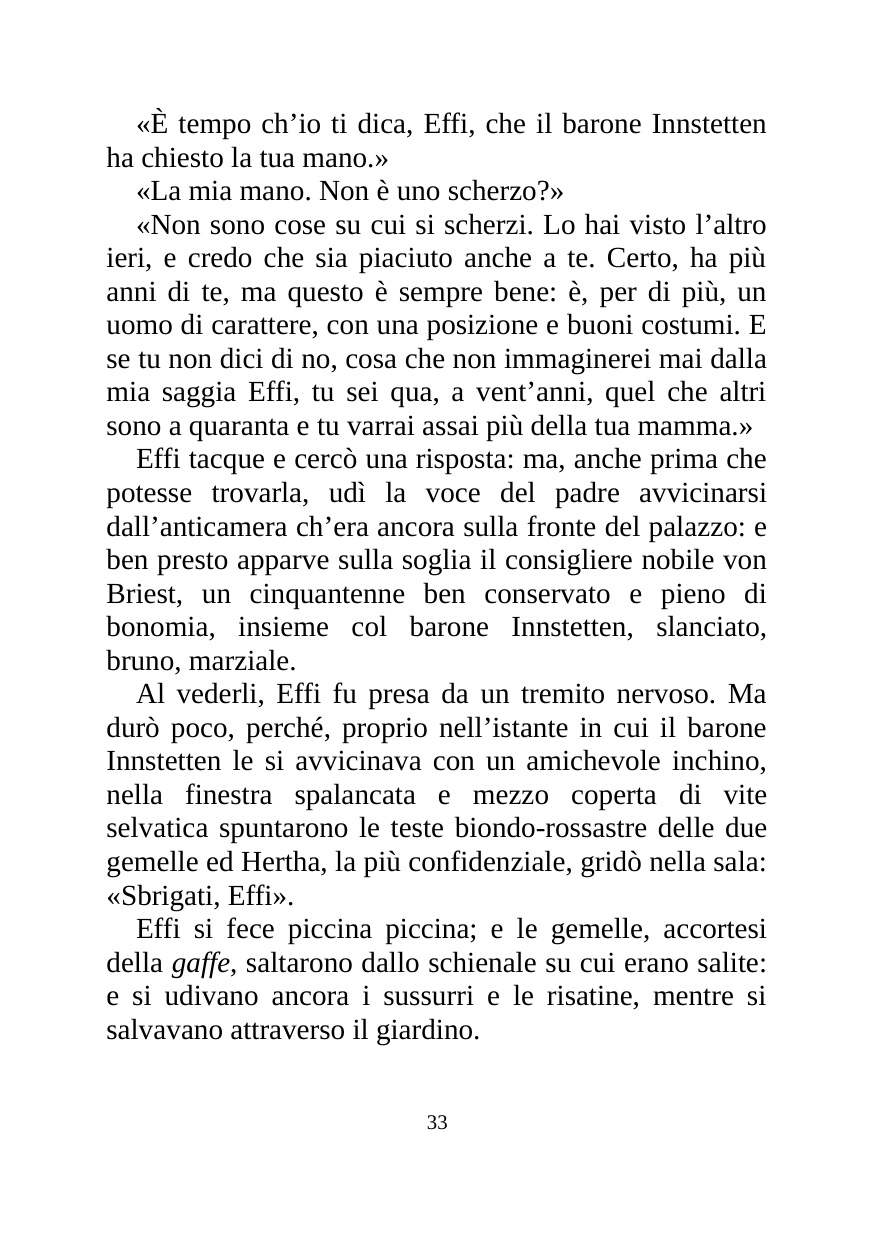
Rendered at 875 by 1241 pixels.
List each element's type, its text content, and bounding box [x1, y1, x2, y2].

text Al vederli, Effi fu presa da un tremito nervoso. Ma durò poco, perché, proprio nell’istante in cui il barone Innstetten le si avvicinava con un amichevole inchino, nella finestra spalancata e mezzo coperta di vite selvatica spuntarono le teste biondo-rossastre delle due gemelle ed Hertha, la più confidenziale, gridò nella sala: «Sbrigati, Effi». [106, 676, 768, 911]
text Effi tacque e cercò una risposta: ma, anche prima che potesse trovarla, udì la voce del padre avvicinarsi dall’anticamera ch’era ancora sulla fronte del palazzo: e ben presto apparve sulla soglia il consigliere nobile von Briest, un cinquantenne ben conservato e pieno di bonomia, insieme col barone Innstetten, slanciato, bruno, marziale. [106, 442, 768, 676]
text Effi si fece piccina piccina; e le gemelle, accortesi della gaffe, saltarono dallo schienale su cui erano salite: e si udivano ancora i sussurri e le risatine, mentre si salvavano attraverso il giardino. [106, 911, 768, 1045]
text «Non sono cose su cui si scherzi. Lo hai visto l’altro ieri, e credo che sia piaciuto anche a te. Certo, ha più anni di te, ma questo è sempre bene: è, per di più, un uomo di carattere, con una posizione e buoni costumi. E se tu non dici di no, cosa che non immaginerei mai dalla mia saggia Effi, tu sei qua, a vent’anni, quel che altri sono a quaranta e tu varrai assai più della tua mamma.» [106, 207, 768, 442]
text «È tempo ch’io ti dica, Effi, che il barone Innstetten ha chiesto la tua mano.» [106, 106, 768, 173]
text «La mia mano. Non è uno scherzo?» [106, 173, 768, 207]
